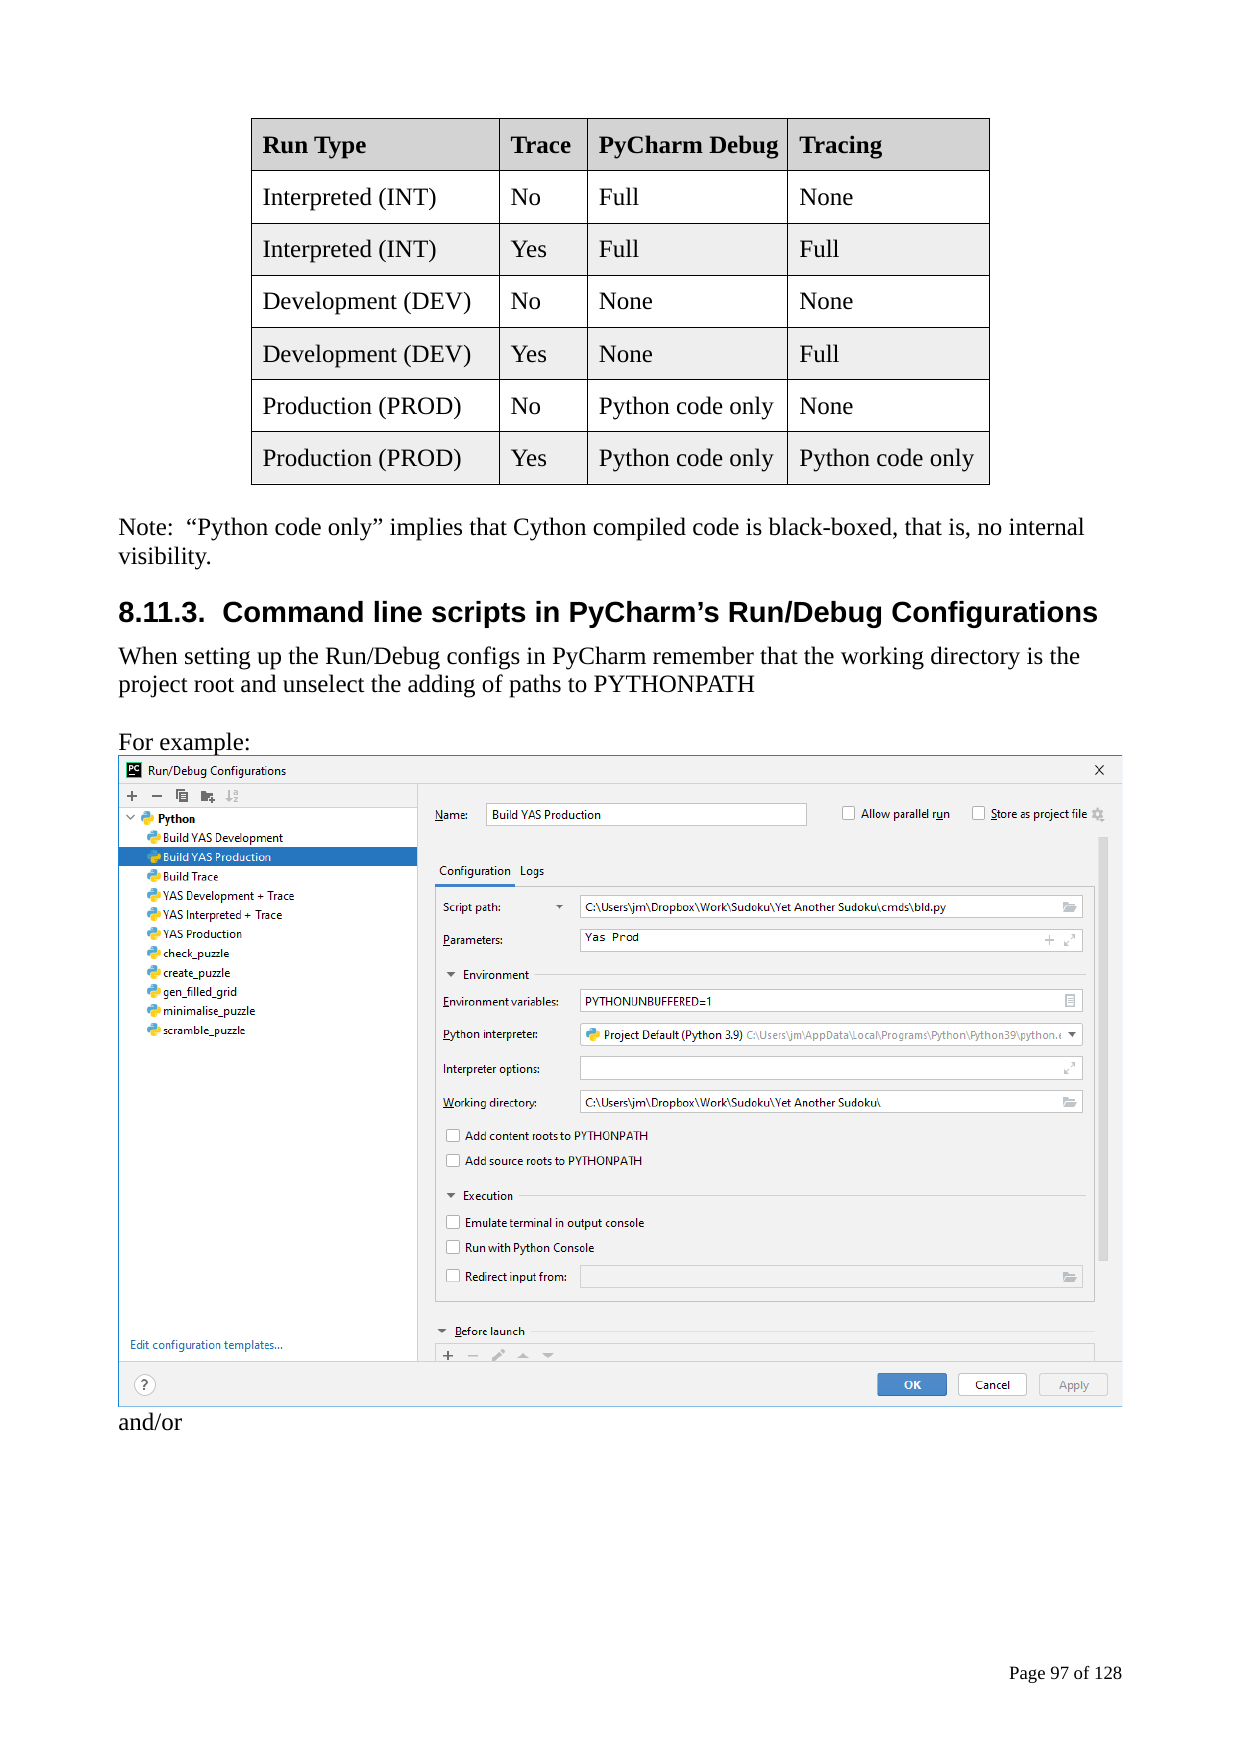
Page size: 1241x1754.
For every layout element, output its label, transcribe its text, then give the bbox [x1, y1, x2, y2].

table_cell No [500, 171, 587, 222]
text and/or [118, 1407, 1122, 1435]
table_header Trace [500, 119, 587, 170]
text When setting up the Run/Debug configs in PyCharm remember that the working directory is the project root and unselect the adding of paths to PYTHONPATH [118, 641, 1122, 698]
table_cell None [588, 328, 787, 379]
table_cell Python code only [588, 380, 787, 431]
table_cell Yes [500, 432, 587, 483]
table_cell Production (PROD) [252, 432, 499, 483]
picture [118, 755, 1123, 1407]
table_header Tracing [788, 119, 989, 170]
table_cell Yes [500, 224, 587, 275]
table_cell No [500, 276, 587, 327]
table_cell Full [788, 328, 989, 379]
table_header Run Type [252, 119, 499, 170]
table_cell None [788, 380, 989, 431]
table_cell Full [588, 224, 787, 275]
table_cell None [788, 276, 989, 327]
text Note: “Python code only” implies that Cython compiled code is black-boxed, that is, no internal visibility. [118, 512, 1122, 570]
subtitle Command line scripts in PyCharm’s Run/Debug Configurations [118, 595, 1122, 628]
table_cell Yes [500, 328, 587, 379]
table_cell None [788, 171, 989, 222]
table_cell No [500, 380, 587, 431]
table_cell Full [788, 224, 989, 275]
table_cell Interpreted (INT) [252, 171, 499, 222]
table_header PyCharm Debug [588, 119, 787, 170]
table_cell Production (PROD) [252, 380, 499, 431]
text For example: [118, 727, 1122, 755]
table_cell Python code only [588, 432, 787, 483]
table_cell Development (DEV) [252, 328, 499, 379]
table_cell None [588, 276, 787, 327]
table_cell Development (DEV) [252, 276, 499, 327]
table_cell Full [588, 171, 787, 222]
table_cell Python code only [788, 432, 989, 483]
table_cell Interpreted (INT) [252, 224, 499, 275]
